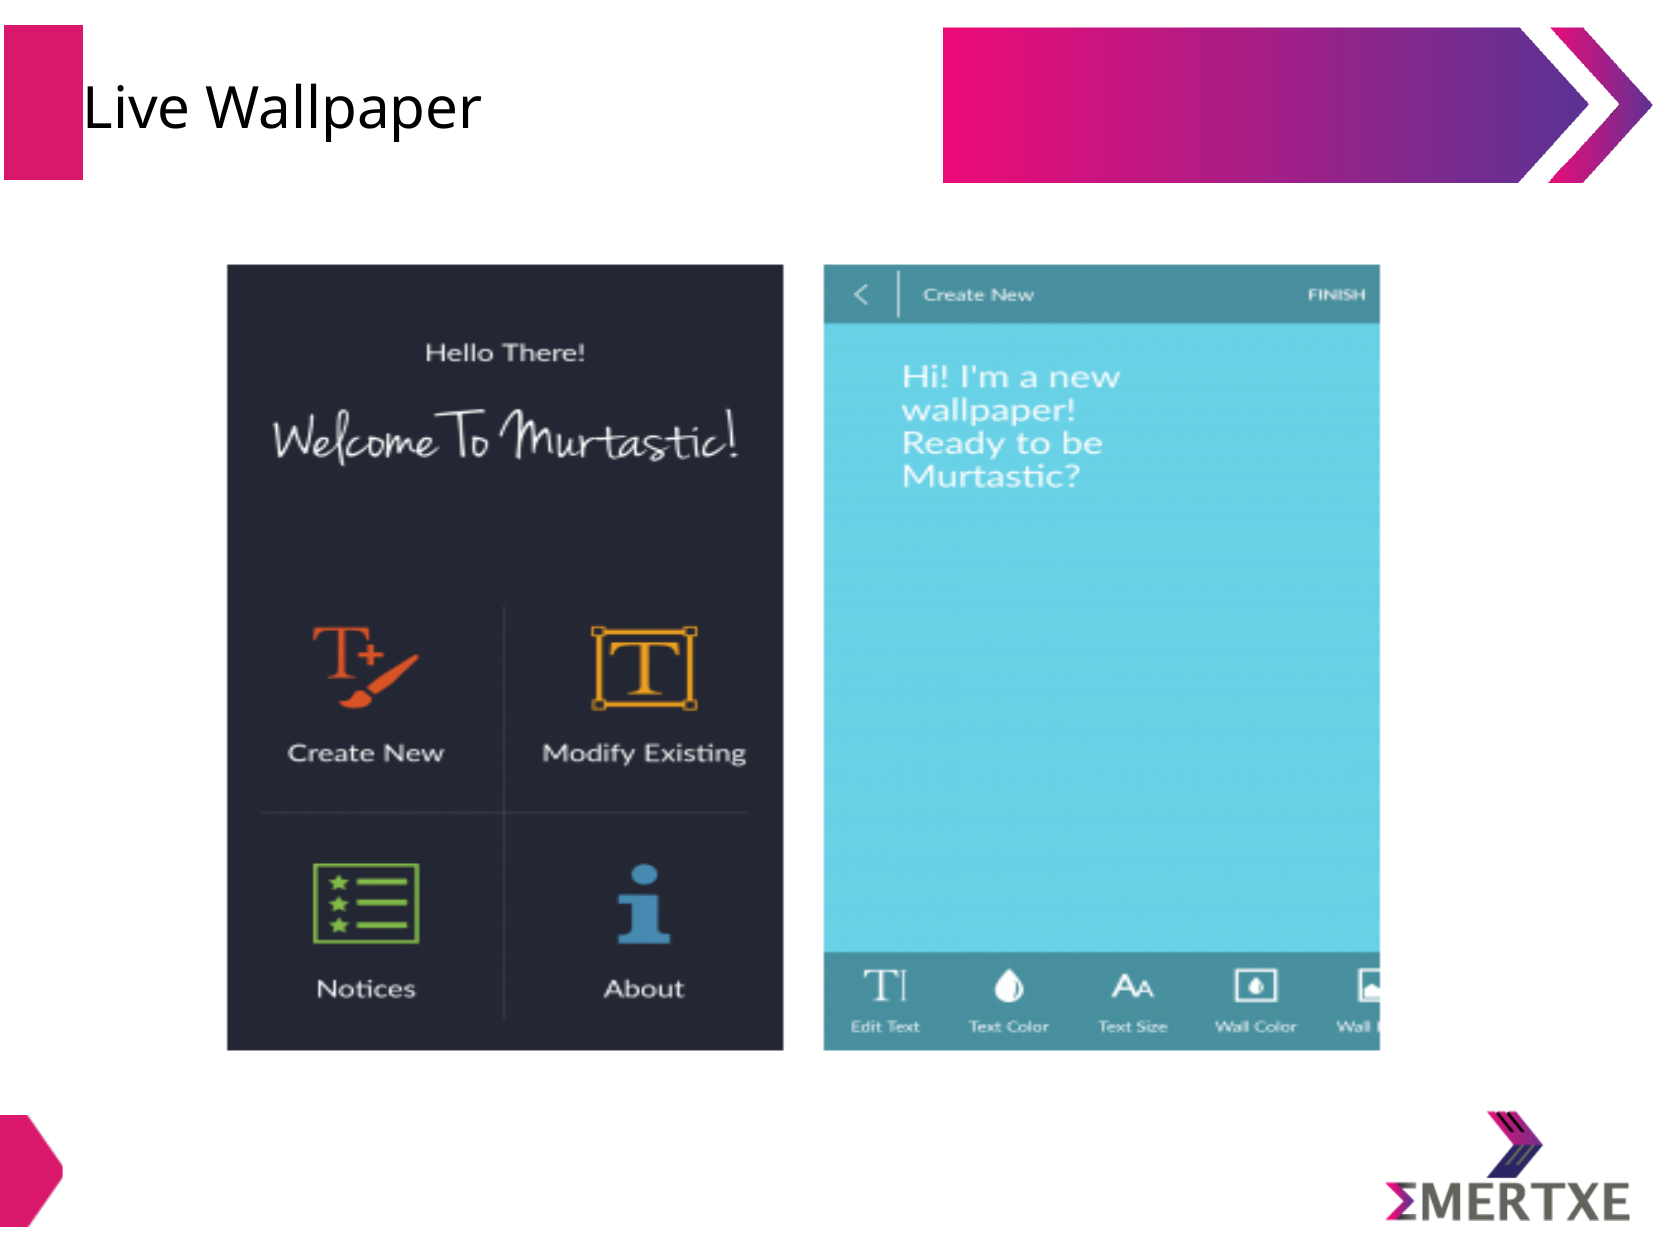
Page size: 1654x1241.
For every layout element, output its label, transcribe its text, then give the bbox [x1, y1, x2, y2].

picture [1385, 1107, 1631, 1221]
picture [180, 239, 1411, 1066]
title Live Wallpaper [82, 2, 1571, 210]
picture [1571, 27, 1653, 183]
